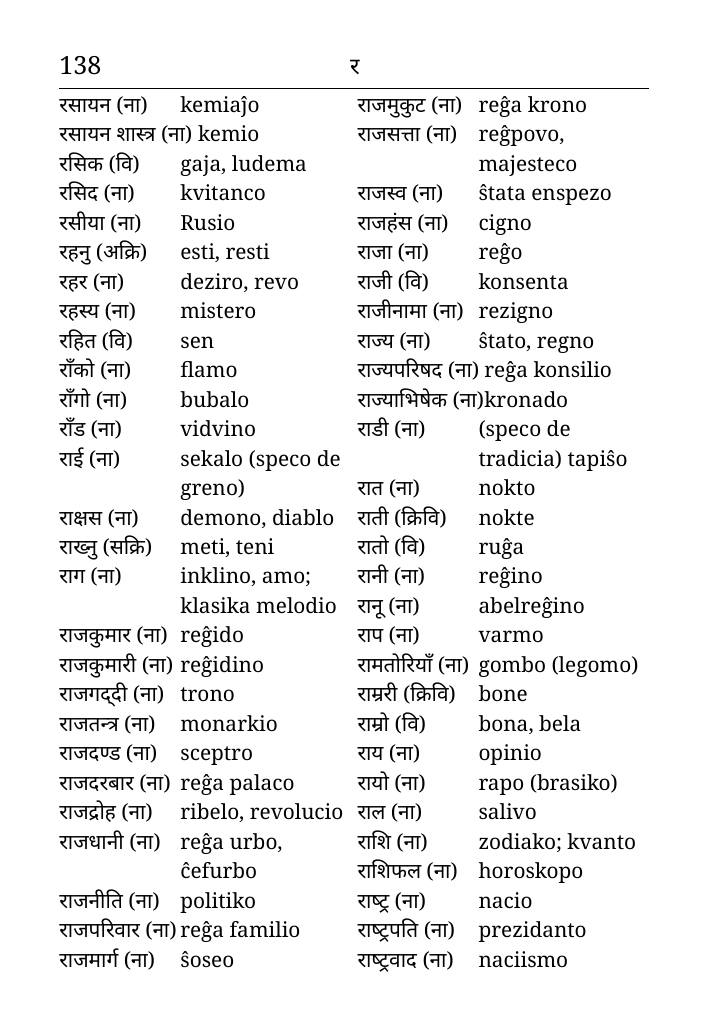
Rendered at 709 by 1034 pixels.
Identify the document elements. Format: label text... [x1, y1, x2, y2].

text राजीनामा (ना) rezigno [357, 295, 649, 324]
text राई (ना) sekalo (speco de greno) [59, 442, 351, 501]
text राडी (ना) (speco de tradicia) tapiŝo [357, 413, 649, 472]
text राजपरिवार (ना) reĝa familio [59, 914, 351, 943]
text राजदण्ड (ना) sceptro [59, 737, 351, 767]
text राशि (ना) zodiako; kvanto [357, 826, 649, 855]
text राशिफल (ना) horoskopo [357, 855, 649, 884]
text राल (ना) salivo [357, 796, 649, 826]
text राज्याभिषेक (ना) kronado [357, 383, 649, 413]
text राष्ट्रपति (ना) prezidanto [357, 914, 649, 943]
text राजनीति (ना) politiko [59, 884, 351, 914]
text राज्य (ना) ŝtato, regno [357, 324, 649, 354]
text रानू (ना) abelreĝino [357, 590, 649, 619]
text राष्ट्र (ना) nacio [357, 884, 649, 914]
text रसायन शास्त्र (ना) kemio [59, 118, 351, 148]
text राजगद्दी (ना) trono [59, 678, 351, 708]
text राजहंस (ना) cigno [357, 207, 649, 236]
text रसिद (ना) kvitanco [59, 177, 351, 207]
text रहस्य (ना) mistero [59, 295, 351, 324]
text रसायन (ना) kemiaĵo [59, 89, 351, 118]
text राग (ना) inklino, amo; klasika melodio [59, 560, 351, 619]
text रानी (ना) reĝino [357, 560, 649, 590]
text राजस्व (ना) ŝtata enspezo [357, 177, 649, 207]
text राख्‍नु (सक्रि) meti, teni [59, 531, 351, 560]
text राप (ना) varmo [357, 619, 649, 649]
text रात (ना) nokto [357, 472, 649, 501]
text राम्ररी (क्रिवि) bone [357, 678, 649, 708]
text रहनु (अक्रि) esti, resti [59, 236, 351, 266]
text राज्यपरिषद (ना) reĝa konsilio [357, 354, 649, 383]
text राजकुमार (ना) reĝido [59, 619, 351, 649]
text राजदरबार (ना) reĝa palaco [59, 767, 351, 796]
text राजमार्ग (ना) ŝoseo [59, 943, 351, 973]
text राय (ना) opinio [357, 737, 649, 767]
text राजी (वि) konsenta [357, 266, 649, 295]
text राजकुमारी (ना) reĝidino [59, 649, 351, 678]
text राजा (ना) reĝo [357, 236, 649, 266]
text राम्रो (वि) bona, bela [357, 708, 649, 737]
text रहित (वि) sen [59, 324, 351, 354]
text राजद्रोह (ना) ribelo, revolucio [59, 796, 351, 826]
text रातो (वि) ruĝa [357, 531, 649, 560]
text राती (क्रिवि) nokte [357, 501, 649, 531]
text रसीया (ना) Rusio [59, 207, 351, 236]
text राजतन्त्र (ना) monarkio [59, 708, 351, 737]
text राँको (ना) flamo [59, 354, 351, 383]
text राँगो (ना) bubalo [59, 383, 351, 413]
text राजधानी (ना) reĝa urbo, ĉefurbo [59, 826, 351, 884]
text राजसत्ता (ना) reĝpovo, majesteco [357, 118, 649, 177]
text रामतोरियाँ (ना) gombo (legomo) [357, 649, 649, 678]
text रहर (ना) deziro, revo [59, 266, 351, 295]
text राँड (ना) vidvino [59, 413, 351, 442]
text राष्ट्रवाद (ना) naciismo [357, 943, 649, 973]
text राक्षस (ना) demono, diablo [59, 501, 351, 531]
text राजमुकुट (ना) reĝa krono [357, 89, 649, 118]
text रसिक (वि) gaja, ludema [59, 148, 351, 177]
text रायो (ना) rapo (brasiko) [357, 767, 649, 796]
